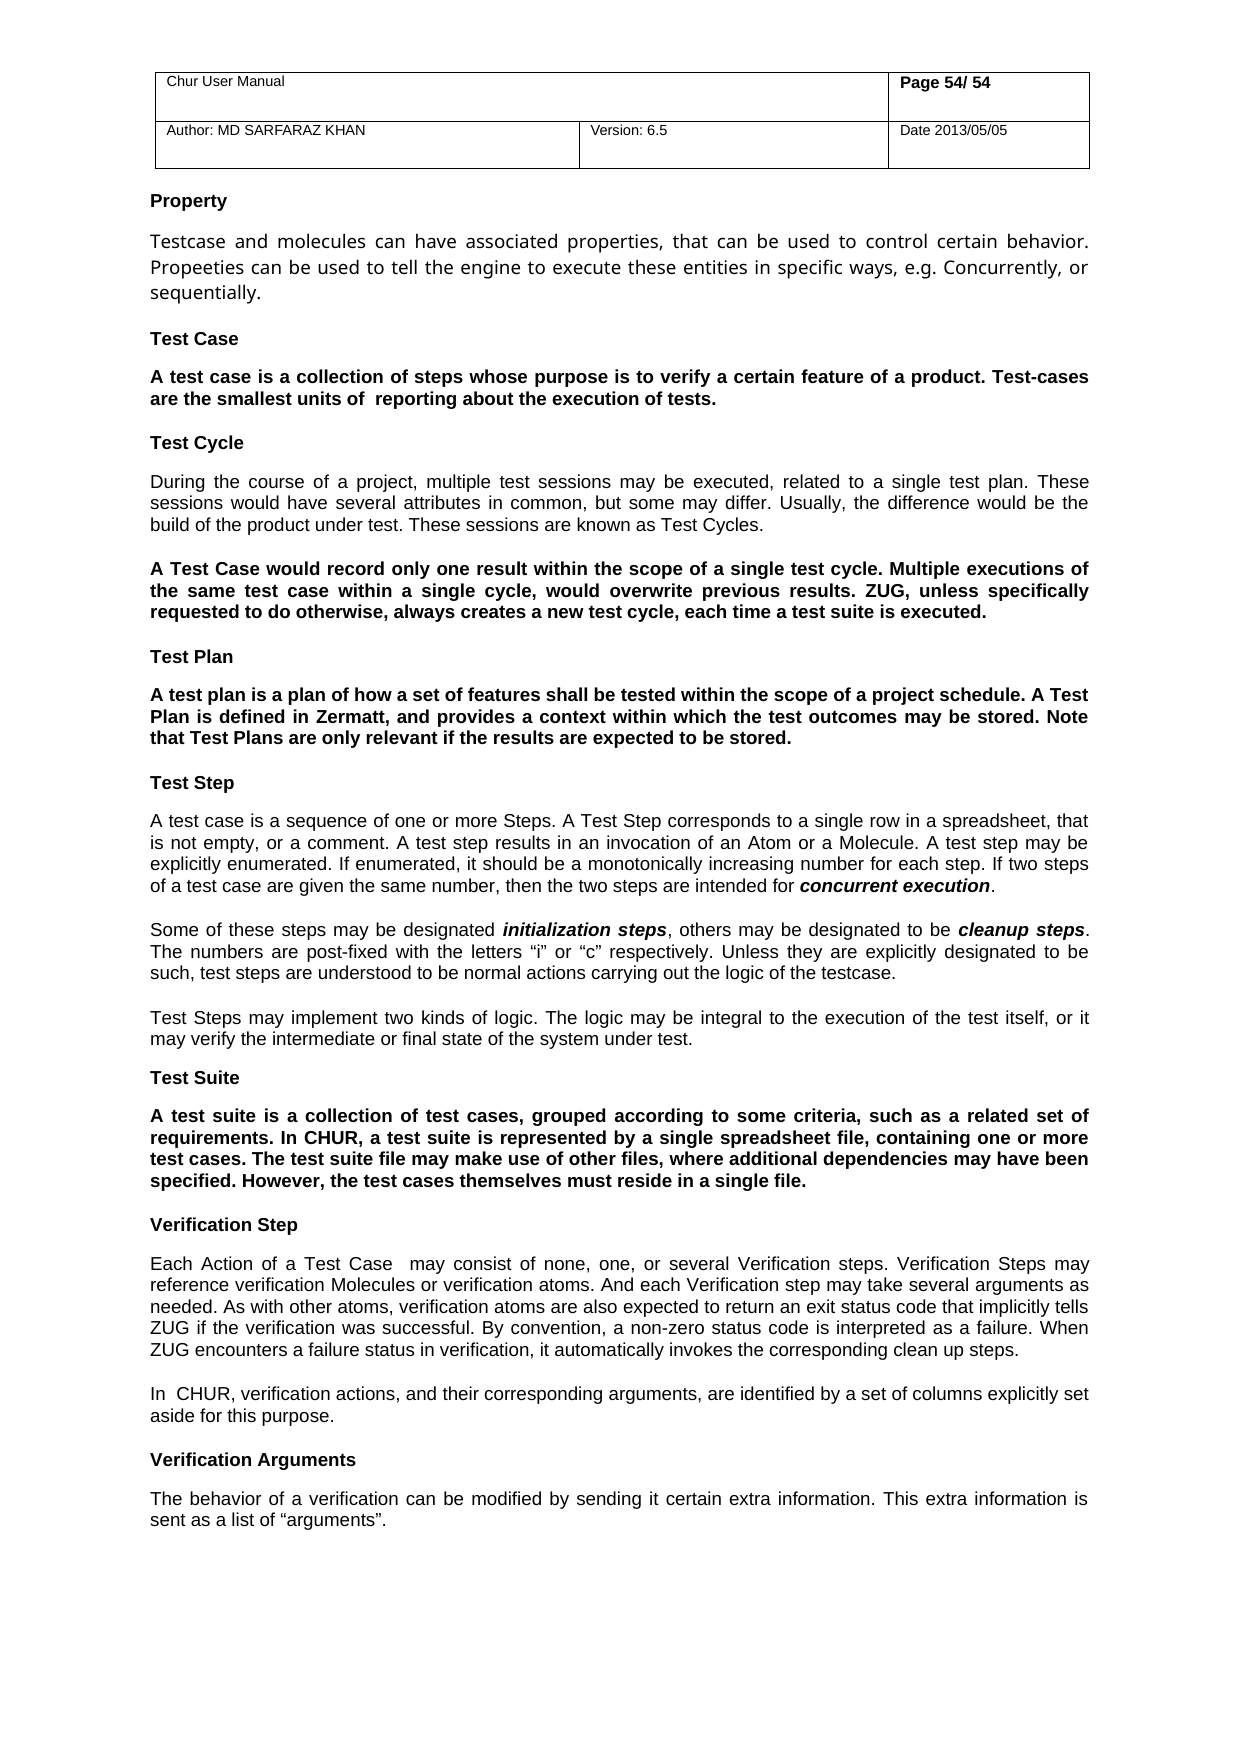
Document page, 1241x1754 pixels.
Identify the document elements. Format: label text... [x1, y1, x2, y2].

text Test Case [150, 328, 1090, 349]
text Test Steps may implement two kinds of logic. The logic may be integral to the execution of the test itself, or it may verify the intermediate or final state of the system under test. [150, 1007, 1090, 1050]
text A test suite is a collection of test cases, grouped according to some criteria, such as a related set of requirements. In CHUR, a test suite is represented by a single spreadsheet file, containing one or more test cases. The test suite file may make use of other files, where additional dependencies may have been specified. However, the test cases themselves must reside in a single file. [150, 1105, 1090, 1191]
text Property [150, 190, 1090, 212]
text Testcase and molecules can have associated properties, that can be used to control certain behavior. Propeeties can be used to tell the engine to execute these entities in specific ways, e.g. Concurrently, or sequentially. [150, 228, 1090, 305]
text A test case is a sequence of one or more Steps. A Test Step corresponds to a single row in a spreadsheet, that is not empty, or a comment. A test step results in an invocation of an Atom or a Molecule. A test step may be explicitly enumerated. If enumerated, it should be a monotonically increasing number for each step. If two steps of a test case are given the same number, then the two steps are intended for concurrent execution. [150, 810, 1090, 896]
text During the course of a project, multiple test sessions may be executed, related to a single test plan. These sessions would have several attributes in common, but some may differ. Usually, the difference would be the build of the product under test. These sessions are known as Test Cycles. [150, 471, 1090, 535]
text Test Suite [150, 1067, 1090, 1088]
text A test plan is a plan of how a set of features shall be tested within the scope of a project schedule. A Test Plan is defined in Zermatt, and provides a context within which the test outcomes may be stored. Note that Test Plans are only relevant if the results are expected to be stored. [150, 684, 1090, 749]
text Test Plan [150, 646, 1090, 667]
text Test Step [150, 772, 1090, 793]
text In CHUR, verification actions, and their corresponding arguments, are identified by a set of columns explicitly set aside for this purpose. [150, 1383, 1090, 1426]
text Verification Arguments [150, 1449, 1090, 1471]
text Some of these steps may be designated initialization steps, others may be designated to be cleanup steps. The numbers are post-fixed with the letters “i” or “c” respectively. Unless they are explicitly designated to be such, test steps are understood to be normal actions carrying out the logic of the testcase. [150, 919, 1090, 984]
text A test case is a collection of steps whose purpose is to verify a certain feature of a product. Test-cases are the smallest units of reporting about the execution of tests. [150, 366, 1090, 409]
text Each Action of a Test Case may consist of none, one, or several Verification steps. Verification Steps may reference verification Molecules or verification atoms. And each Verification step may take several arguments as needed. As with other atoms, verification atoms are also expected to return an exit status code that implicitly tells ZUG if the verification was successful. By convention, a non-zero status code is interpreted as a failure. When ZUG encounters a failure status in verification, it automatically invokes the corresponding clean up steps. [150, 1252, 1090, 1360]
text Test Cycle [150, 432, 1090, 454]
text The behavior of a verification can be modified by sending it certain extra information. This extra information is sent as a list of “arguments”. [150, 1487, 1090, 1531]
text Verification Step [150, 1214, 1090, 1236]
text A Test Case would record only one result within the scope of a single test cycle. Multiple executions of the same test case within a single cycle, would overwrite previous results. ZUG, unless specifically requested to do otherwise, always creates a new test cycle, each time a test suite is executed. [150, 558, 1090, 623]
